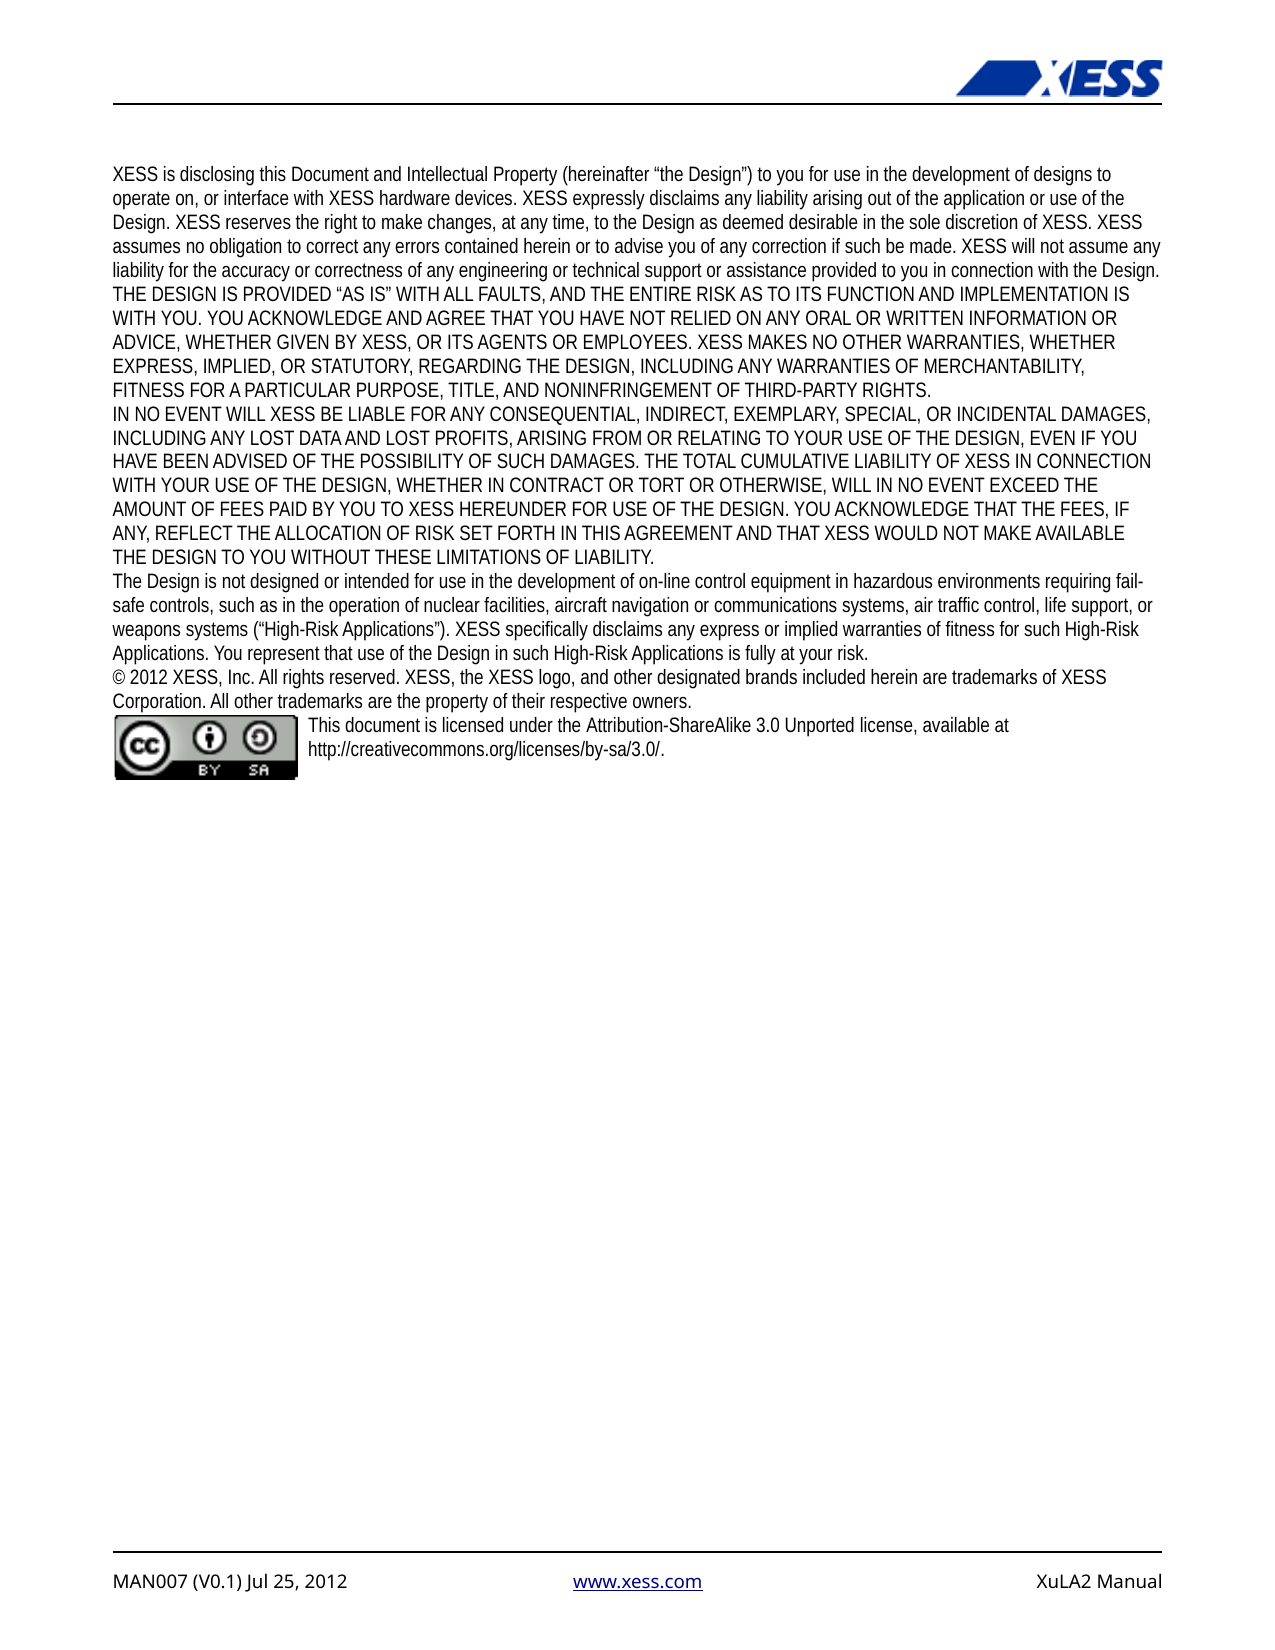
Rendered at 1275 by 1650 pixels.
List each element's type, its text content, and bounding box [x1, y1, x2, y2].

picture [114, 715, 298, 780]
text This document is licensed under the Attribution-ShareAlike 3.0 Unported license, available at http://creativecommons.org/licenses/by-sa/3.0/. [308, 713, 1162, 761]
text IN NO EVENT WILL XESS BE LIABLE FOR ANY CONSEQUENTIAL, INDIRECT, EXEMPLARY, SPECIAL, OR INCIDENTAL DAMAGES, INCLUDING ANY LOST DATA AND LOST PROFITS, ARISING FROM OR RELATING TO YOUR USE OF THE DESIGN, EVEN IF YOU HAVE BEEN ADVISED OF THE POSSIBILITY OF SUCH DAMAGES. THE TOTAL CUMULATIVE LIABILITY OF XESS IN CONNECTION WITH YOUR USE OF THE DESIGN, WHETHER IN CONTRACT OR TORT OR OTHERWISE, WILL IN NO EVENT EXCEED THE AMOUNT OF FEES PAID BY YOU TO XESS HEREUNDER FOR USE OF THE DESIGN. YOU ACKNOWLEDGE THAT THE FEES, IF ANY, REFLECT THE ALLOCATION OF RISK SET FORTH IN THIS AGREEMENT AND THAT XESS WOULD NOT MAKE AVAILABLE THE DESIGN TO YOU WITHOUT THESE LIMITATIONS OF LIABILITY. [112, 402, 1162, 569]
text The Design is not designed or intended for use in the development of on-line control equipment in hazardous environments requiring fail-safe controls, such as in the operation of nuclear facilities, aircraft navigation or communications systems, air traffic control, life support, or weapons systems (“High-Risk Applications”). XESS specifically disclaims any express or implied warranties of fitness for such High-Risk Applications. You represent that use of the Design in such High-Risk Applications is fully at your risk. [112, 569, 1162, 665]
text © 2012 XESS, Inc. All rights reserved. XESS, the XESS logo, and other designated brands included herein are trademarks of XESS Corporation. All other trademarks are the property of their respective owners. [112, 665, 1162, 713]
text XESS is disclosing this Document and Intellectual Property (hereinafter “the Design”) to you for use in the development of designs to operate on, or interface with XESS hardware devices. XESS expressly disclaims any liability arising out of the application or use of the Design. XESS reserves the right to make changes, at any time, to the Design as deemed desirable in the sole discretion of XESS. XESS assumes no obligation to correct any errors contained herein or to advise you of any correction if such be made. XESS will not assume any liability for the accuracy or correctness of any engineering or technical support or assistance provided to you in connection with the Design. [112, 162, 1162, 282]
picture [955, 60, 1163, 97]
text THE DESIGN IS PROVIDED “AS IS” WITH ALL FAULTS, AND THE ENTIRE RISK AS TO ITS FUNCTION AND IMPLEMENTATION IS WITH YOU. YOU ACKNOWLEDGE AND AGREE THAT YOU HAVE NOT RELIED ON ANY ORAL OR WRITTEN INFORMATION OR ADVICE, WHETHER GIVEN BY XESS, OR ITS AGENTS OR EMPLOYEES. XESS MAKES NO OTHER WARRANTIES, WHETHER EXPRESS, IMPLIED, OR STATUTORY, REGARDING THE DESIGN, INCLUDING ANY WARRANTIES OF MERCHANTABILITY, FITNESS FOR A PARTICULAR PURPOSE, TITLE, AND NONINFRINGEMENT OF THIRD-PARTY RIGHTS. [112, 282, 1162, 402]
